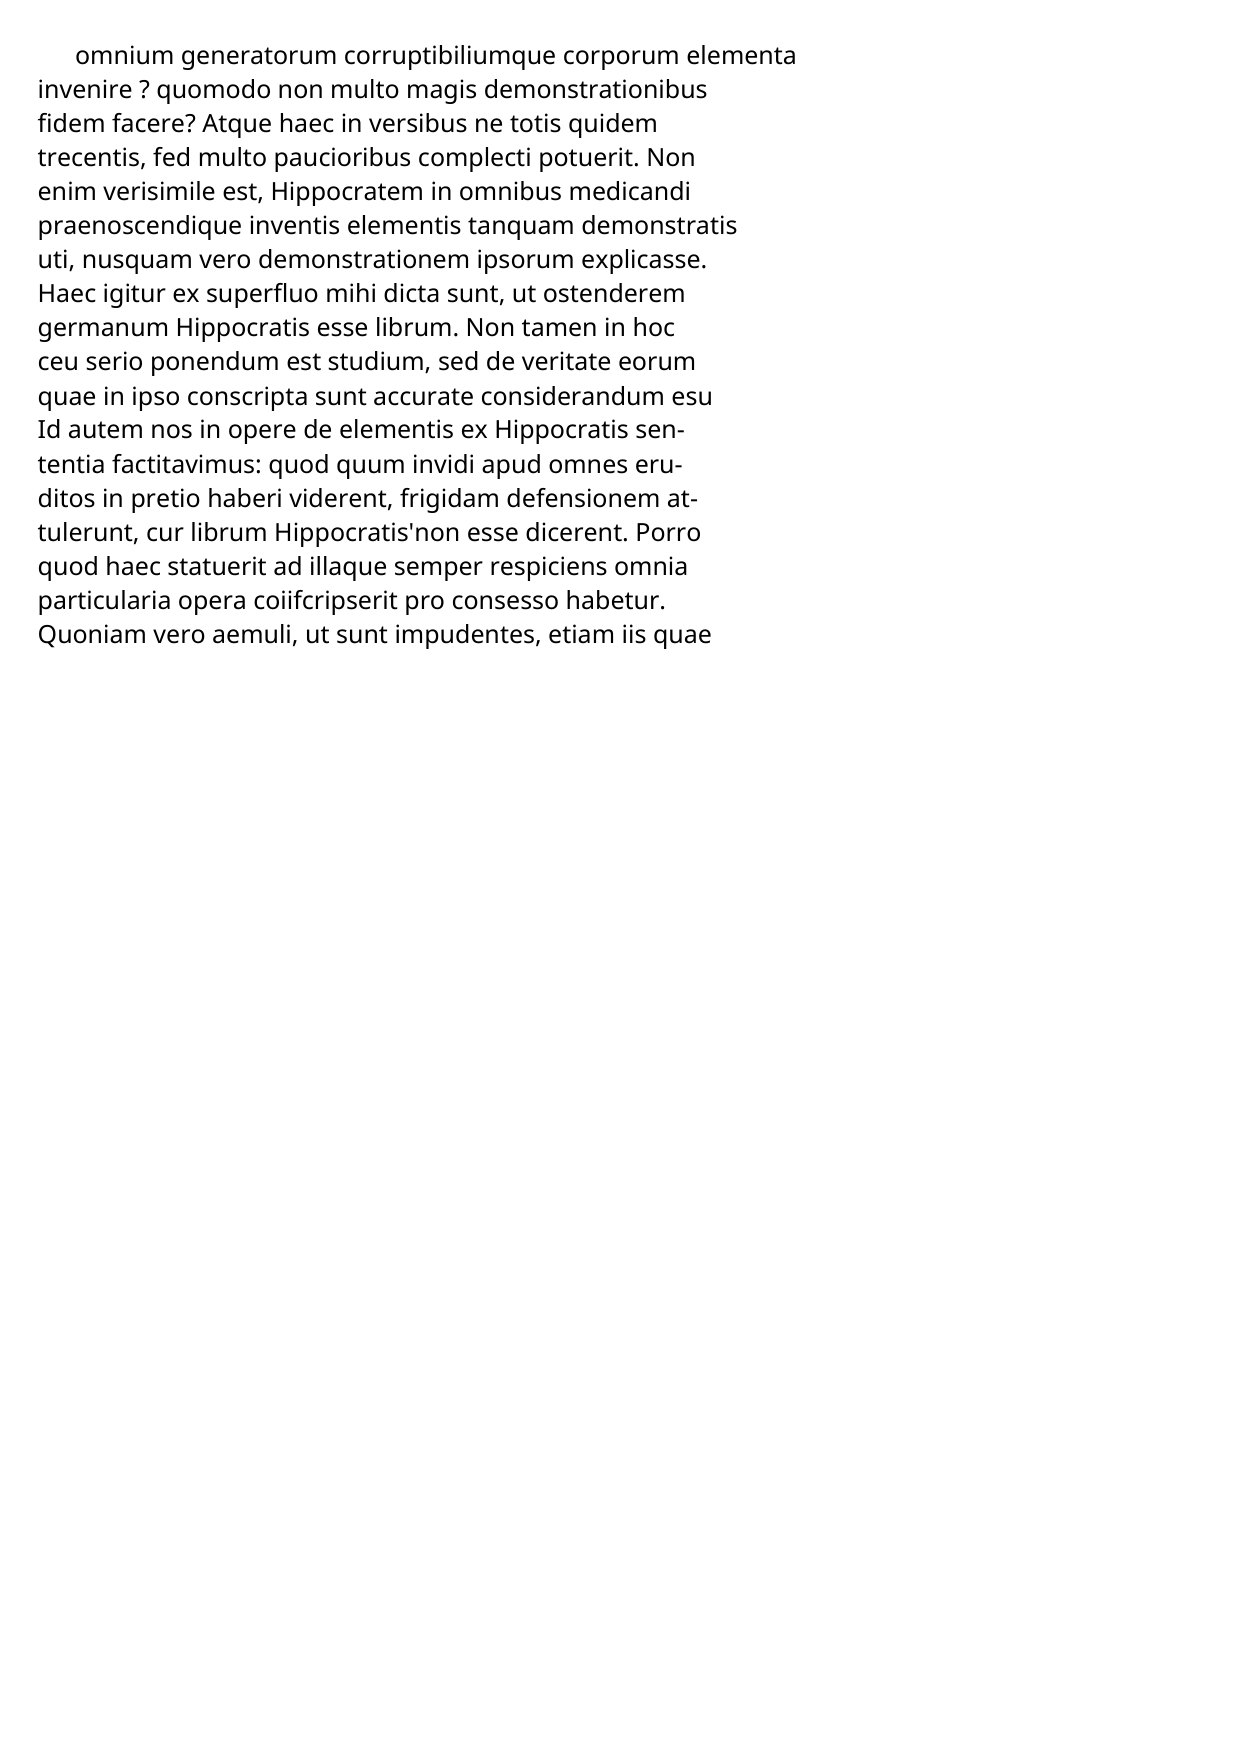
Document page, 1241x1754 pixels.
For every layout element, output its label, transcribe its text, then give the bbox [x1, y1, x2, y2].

text omnium generatorum corruptibiliumque corporum elementa invenire ? quomodo non multo magis demonstrationibus fidem facere? Atque haec in versibus ne totis quidem trecentis, fed multo paucioribus complecti potuerit. Non enim verisimile est, Hippocratem in omnibus medicandi praenoscendique inventis elementis tanquam demonstratis uti, nusquam vero demonstrationem ipsorum explicasse. Haec igitur ex superfluo mihi dicta sunt, ut ostenderem germanum Hippocratis esse librum. Non tamen in hoc ceu serio ponendum est studium, sed de veritate eorum quae in ipso conscripta sunt accurate considerandum esu Id autem nos in opere de elementis ex Hippocratis sen- tentia factitavimus: quod quum invidi apud omnes eru- ditos in pretio haberi viderent, frigidam defensionem at- tulerunt, cur librum Hippocratis'non esse dicerent. Porro quod haec statuerit ad illaque semper respiciens omnia particularia opera coiifcripserit pro consesso habetur. Quoniam vero aemuli, ut sunt impudentes, etiam iis quae [37, 37, 1203, 651]
